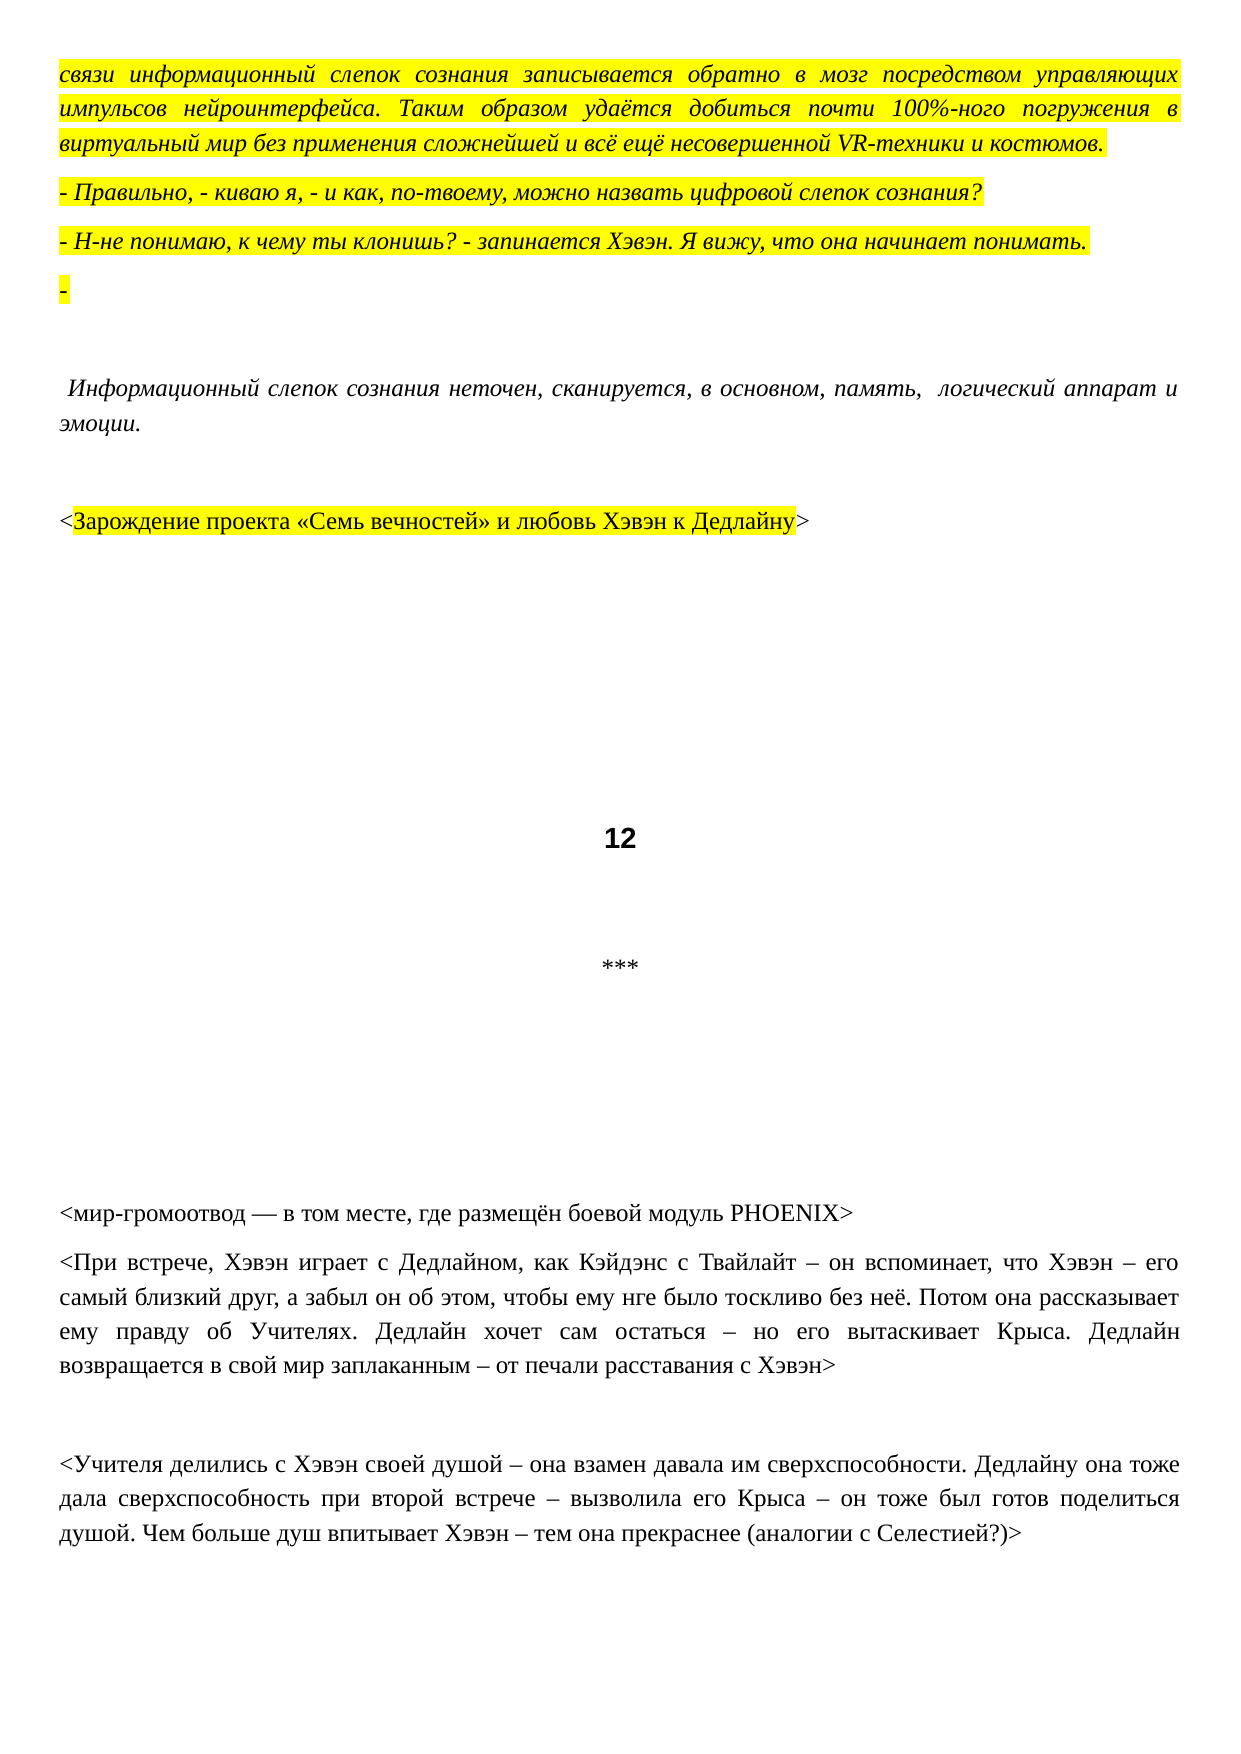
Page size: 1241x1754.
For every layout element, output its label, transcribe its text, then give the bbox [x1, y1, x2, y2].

text *** [59, 953, 1181, 982]
text - Правильно, - киваю я, - и как, по-твоему, можно назвать цифровой слепок сознания? [59, 177, 1181, 206]
subtitle 12 [59, 821, 1181, 855]
text <Учителя делились с Хэвэн своей душой – она взамен давала им сверхспособности. Дедлайну она тоже дала сверхспособность при второй встрече – вызволила его Крыса – он тоже был готов поделиться душой. Чем больше душ впитывает Хэвэн – тем она прекраснее (аналогии с Селестией?)> [59, 1449, 1181, 1546]
text <При встрече, Хэвэн играет с Дедлайном, как Кэйдэнс с Твайлайт – он вспоминает, что Хэвэн – его самый близкий друг, а забыл он об этом, чтобы ему нге было тоскливо без неё. Потом она рассказывает ему правду об Учителях. Дедлайн хочет сам остаться – но его вытаскивает Крыса. Дедлайн возвращается в свой мир заплаканным – от печали расставания с Хэвэн> [59, 1247, 1181, 1379]
text <мир-громоотвод — в том месте, где размещён боевой модуль PHOENIX> [59, 1198, 1181, 1227]
text связи информационный слепок сознания записывается обратно в мозг посредством управляющих импульсов нейроинтерфейса. Таким образом удаётся добиться почти 100%-ного погружения в виртуальный мир без применения сложнейшей и всё ещё несовершенной VR-техники и костюмов. [59, 59, 1181, 157]
text - [59, 275, 1181, 304]
text <Зарождение проекта «Семь вечностей» и любовь Хэвэн к Дедлайну> [59, 506, 1181, 535]
text Информационный слепок сознания неточен, сканируется, в основном, память, логический аппарат и эмоции. [59, 373, 1181, 437]
text - Н-не понимаю, к чему ты клонишь? - запинается Хэвэн. Я вижу, что она начинает понимать. [59, 226, 1181, 255]
